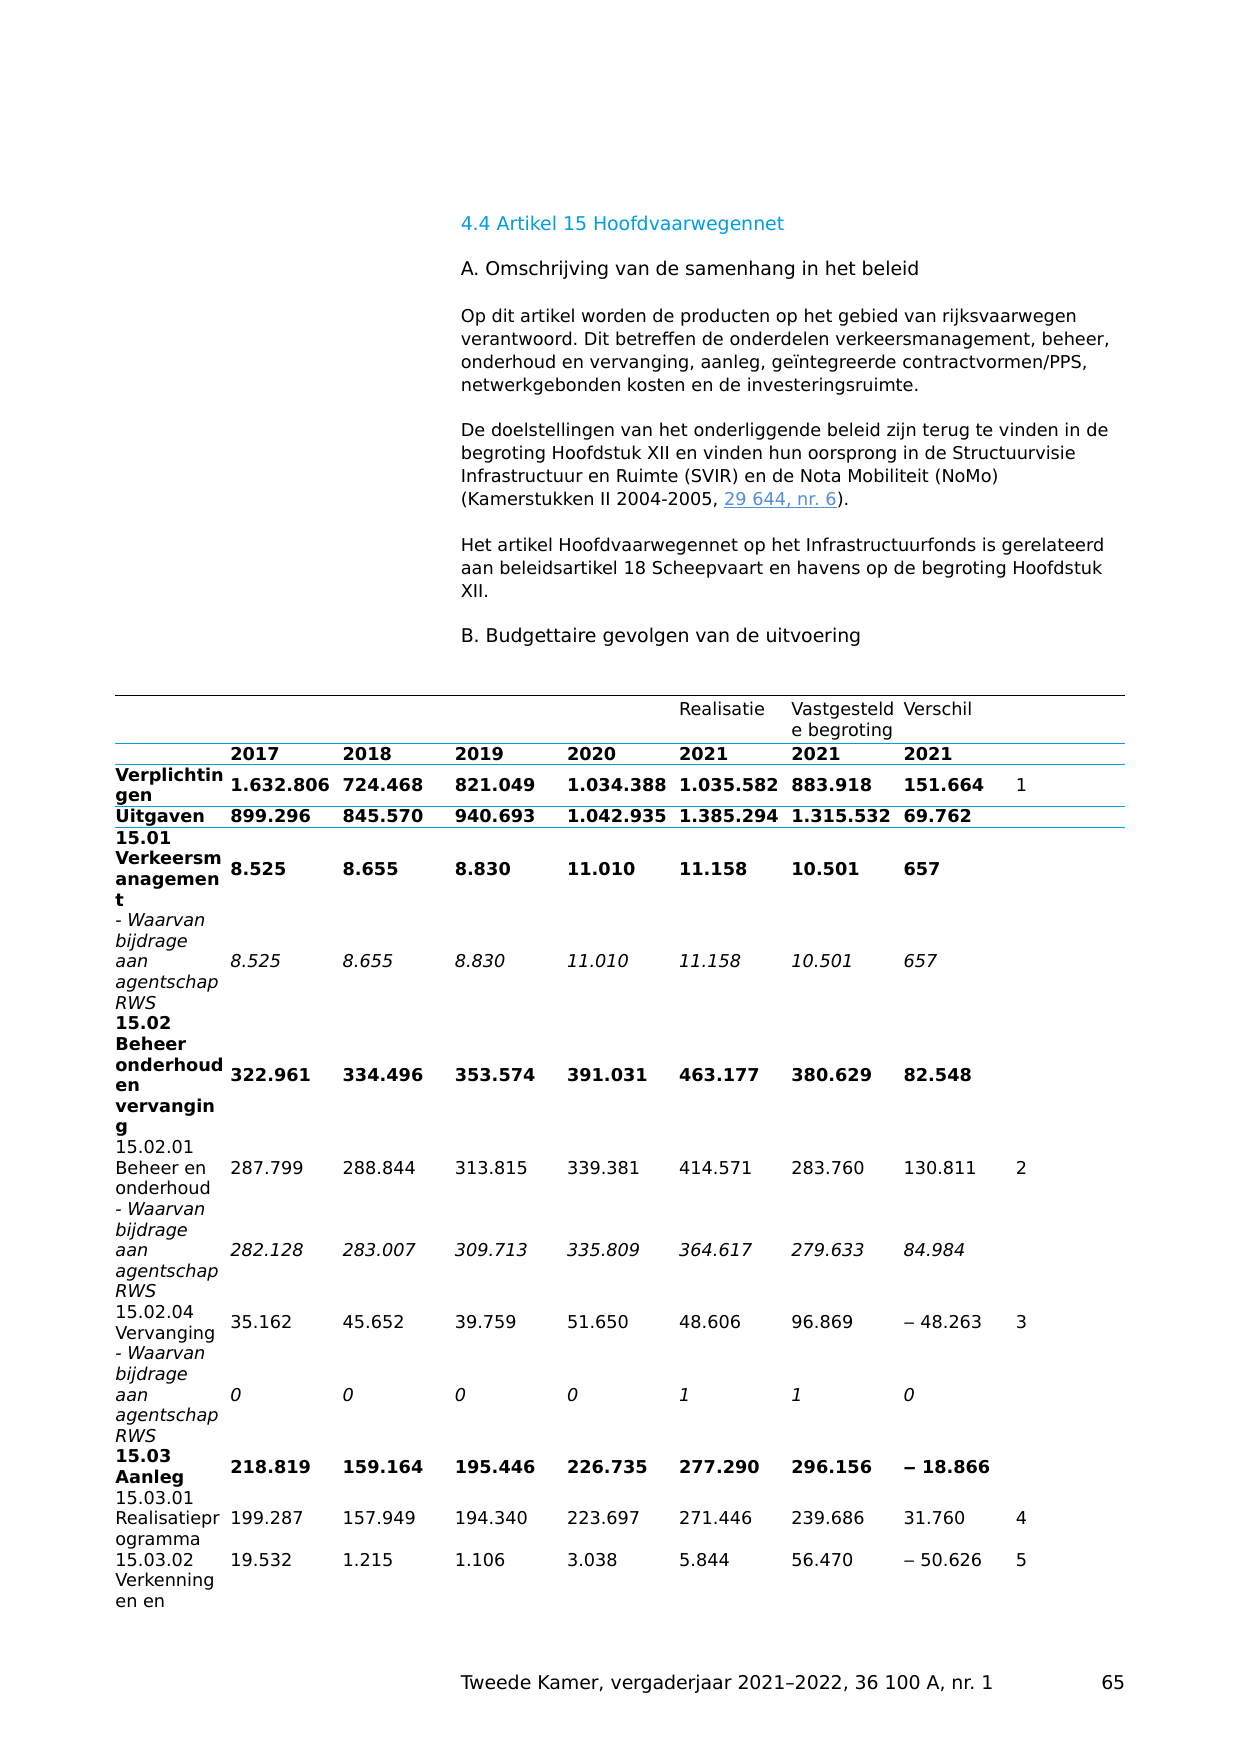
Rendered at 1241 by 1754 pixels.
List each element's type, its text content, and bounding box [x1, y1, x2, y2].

table_cell ‒ 18.866 [900, 1446, 1013, 1488]
table_cell Uitgaven [115, 807, 227, 827]
table_cell 39.759 [452, 1302, 564, 1343]
table_cell 8.830 [452, 910, 564, 1013]
table_cell 2021 [900, 744, 1013, 764]
table_cell 8.525 [227, 910, 339, 1013]
table_cell [1013, 744, 1125, 764]
table_cell 288.844 [340, 1137, 452, 1199]
table_cell [227, 696, 339, 743]
table_cell 159.164 [340, 1446, 452, 1488]
table_cell 322.961 [227, 1013, 339, 1137]
table_cell 10.501 [788, 910, 900, 1013]
table_cell 11.158 [676, 828, 788, 910]
table_cell 15.03 Aanleg [115, 1446, 227, 1488]
table_cell 2018 [340, 744, 452, 764]
table_cell [564, 696, 676, 743]
table_cell [452, 696, 564, 743]
table_cell - Waarvan bijdrage aan agentschap RWS [115, 910, 227, 1013]
table_cell [1013, 1343, 1125, 1446]
table_cell 10.501 [788, 828, 900, 910]
table_cell 1 [1013, 765, 1125, 806]
table_cell 239.686 [788, 1488, 900, 1549]
table_cell 51.650 [564, 1302, 676, 1343]
table_cell 414.571 [676, 1137, 788, 1199]
table_cell 151.664 [900, 765, 1013, 806]
table_cell 5 [1013, 1550, 1125, 1611]
table_cell 1.106 [452, 1550, 564, 1611]
table_cell [115, 744, 227, 764]
table_cell 96.869 [788, 1302, 900, 1343]
table_cell 279.633 [788, 1199, 900, 1302]
table_cell 334.496 [340, 1013, 452, 1137]
table_cell 339.381 [564, 1137, 676, 1199]
table_cell - Waarvan bijdrage aan agentschap RWS [115, 1199, 227, 1302]
table_cell 277.290 [676, 1446, 788, 1488]
table_cell 883.918 [788, 765, 900, 806]
table_cell 226.735 [564, 1446, 676, 1488]
table_cell 11.010 [564, 910, 676, 1013]
table_cell 3 [1013, 1302, 1125, 1343]
title 4.4 Artikel 15 Hoofdvaarwegennet [461, 213, 1125, 235]
table_cell 1 [788, 1343, 900, 1446]
table_cell Realisatie [676, 696, 788, 743]
table_cell 1 [676, 1343, 788, 1446]
table_cell Verschil [900, 696, 1013, 743]
table_cell 1.042.935 [564, 807, 676, 827]
text De doelstellingen van het onderliggende beleid zijn terug te vinden in de begroting Hoofdstuk XII en vinden hun oorsprong in de Structuurvisie Infrastructuur en Ruimte (SVIR) en de Nota Mobiliteit (NoMo) (Kamerstukken II 2004-2005, 29 644, nr. 6). [461, 418, 1125, 510]
table_cell 282.128 [227, 1199, 339, 1302]
table_cell [340, 696, 452, 743]
table_cell 130.811 [900, 1137, 1013, 1199]
table_cell 11.158 [676, 910, 788, 1013]
table_cell 4 [1013, 1488, 1125, 1549]
table_cell 2019 [452, 744, 564, 764]
table_cell 657 [900, 828, 1013, 910]
table_cell 821.049 [452, 765, 564, 806]
table_cell 899.296 [227, 807, 339, 827]
table_cell 353.574 [452, 1013, 564, 1137]
table_cell 2 [1013, 1137, 1125, 1199]
table_cell 157.949 [340, 1488, 452, 1549]
table_cell 15.03.01 Realisatieprogramma [115, 1488, 227, 1549]
table_cell [115, 696, 227, 743]
table_cell 223.697 [564, 1488, 676, 1549]
table_cell 195.446 [452, 1446, 564, 1488]
table_header Tabel 29 Budgettaire gevolgen van de uitvoering art. 15 Hoofdvaarwegennet (bedragen x € 1.000) [115, 670, 1125, 695]
table_cell 1.385.294 [676, 807, 788, 827]
table_cell ‒ 48.263 [900, 1302, 1013, 1343]
table_cell 0 [452, 1343, 564, 1446]
table_cell 296.156 [788, 1446, 900, 1488]
table_cell 48.606 [676, 1302, 788, 1343]
table_cell 8.655 [340, 828, 452, 910]
table_cell 0 [340, 1343, 452, 1446]
table_cell Verplichtingen [115, 765, 227, 806]
table_cell 463.177 [676, 1013, 788, 1137]
table_cell 1.632.806 [227, 765, 339, 806]
table_cell [1013, 1199, 1125, 1302]
table_cell 199.287 [227, 1488, 339, 1549]
table_cell 31.760 [900, 1488, 1013, 1549]
table_cell 940.693 [452, 807, 564, 827]
table_cell 391.031 [564, 1013, 676, 1137]
table_cell [1013, 1013, 1125, 1137]
table_cell 0 [564, 1343, 676, 1446]
table_cell 271.446 [676, 1488, 788, 1549]
table_cell 69.762 [900, 807, 1013, 827]
table_cell 35.162 [227, 1302, 339, 1343]
table_cell 0 [227, 1343, 339, 1446]
table_cell 8.655 [340, 910, 452, 1013]
table_cell 2020 [564, 744, 676, 764]
table_cell 56.470 [788, 1550, 900, 1611]
table_cell 283.007 [340, 1199, 452, 1302]
table_cell 194.340 [452, 1488, 564, 1549]
table_cell 657 [900, 910, 1013, 1013]
table_cell ‒ 50.626 [900, 1550, 1013, 1611]
table_cell 1.035.582 [676, 765, 788, 806]
table_cell 15.02.01 Beheer en onderhoud [115, 1137, 227, 1199]
table_cell 335.809 [564, 1199, 676, 1302]
table_cell 82.548 [900, 1013, 1013, 1137]
table_cell 283.760 [788, 1137, 900, 1199]
table_cell [1013, 696, 1125, 743]
table_cell Vastgestelde begroting [788, 696, 900, 743]
table_cell 8.830 [452, 828, 564, 910]
table_cell 15.02 Beheer onderhoud en vervanging [115, 1013, 227, 1137]
table_cell 2017 [227, 744, 339, 764]
table_cell 287.799 [227, 1137, 339, 1199]
table_cell [1013, 807, 1125, 827]
table_cell 1.315.532 [788, 807, 900, 827]
title A. Omschrijving van de samenhang in het beleid [461, 258, 1125, 280]
table_cell 5.844 [676, 1550, 788, 1611]
table_cell 15.03.02 Verkenningen en [115, 1550, 227, 1611]
table_cell 84.984 [900, 1199, 1013, 1302]
table_cell 15.02.04 Vervanging [115, 1302, 227, 1343]
table_cell 380.629 [788, 1013, 900, 1137]
table_cell 19.532 [227, 1550, 339, 1611]
table_cell [1013, 910, 1125, 1013]
text Op dit artikel worden de producten op het gebied van rijksvaarwegen verantwoord. Dit betreffen de onderdelen verkeersmanagement, beheer, onderhoud en vervanging, aanleg, geïntegreerde contractvormen/PPS, netwerkgebonden kosten en de investeringsruimte. [461, 304, 1125, 396]
table_cell 2021 [676, 744, 788, 764]
table_cell - Waarvan bijdrage aan agentschap RWS [115, 1343, 227, 1446]
table_cell 3.038 [564, 1550, 676, 1611]
table_cell 1.034.388 [564, 765, 676, 806]
table_cell 218.819 [227, 1446, 339, 1488]
table_cell 845.570 [340, 807, 452, 827]
table_cell 45.652 [340, 1302, 452, 1343]
title B. Budgettaire gevolgen van de uitvoering [461, 625, 1125, 647]
table_cell 364.617 [676, 1199, 788, 1302]
table_cell 0 [900, 1343, 1013, 1446]
table_cell 11.010 [564, 828, 676, 910]
table_cell 309.713 [452, 1199, 564, 1302]
table_cell 8.525 [227, 828, 339, 910]
table_cell 15.01 Verkeersmanagement [115, 828, 227, 910]
table_cell 313.815 [452, 1137, 564, 1199]
table_cell 2021 [788, 744, 900, 764]
table_cell [1013, 828, 1125, 910]
text Het artikel Hoofdvaarwegennet op het Infrastructuurfonds is gerelateerd aan beleidsartikel 18 Scheepvaart en havens op de begroting Hoofdstuk XII. [461, 533, 1125, 602]
table_cell 724.468 [340, 765, 452, 806]
table_cell [1013, 1446, 1125, 1488]
table_cell 1.215 [340, 1550, 452, 1611]
